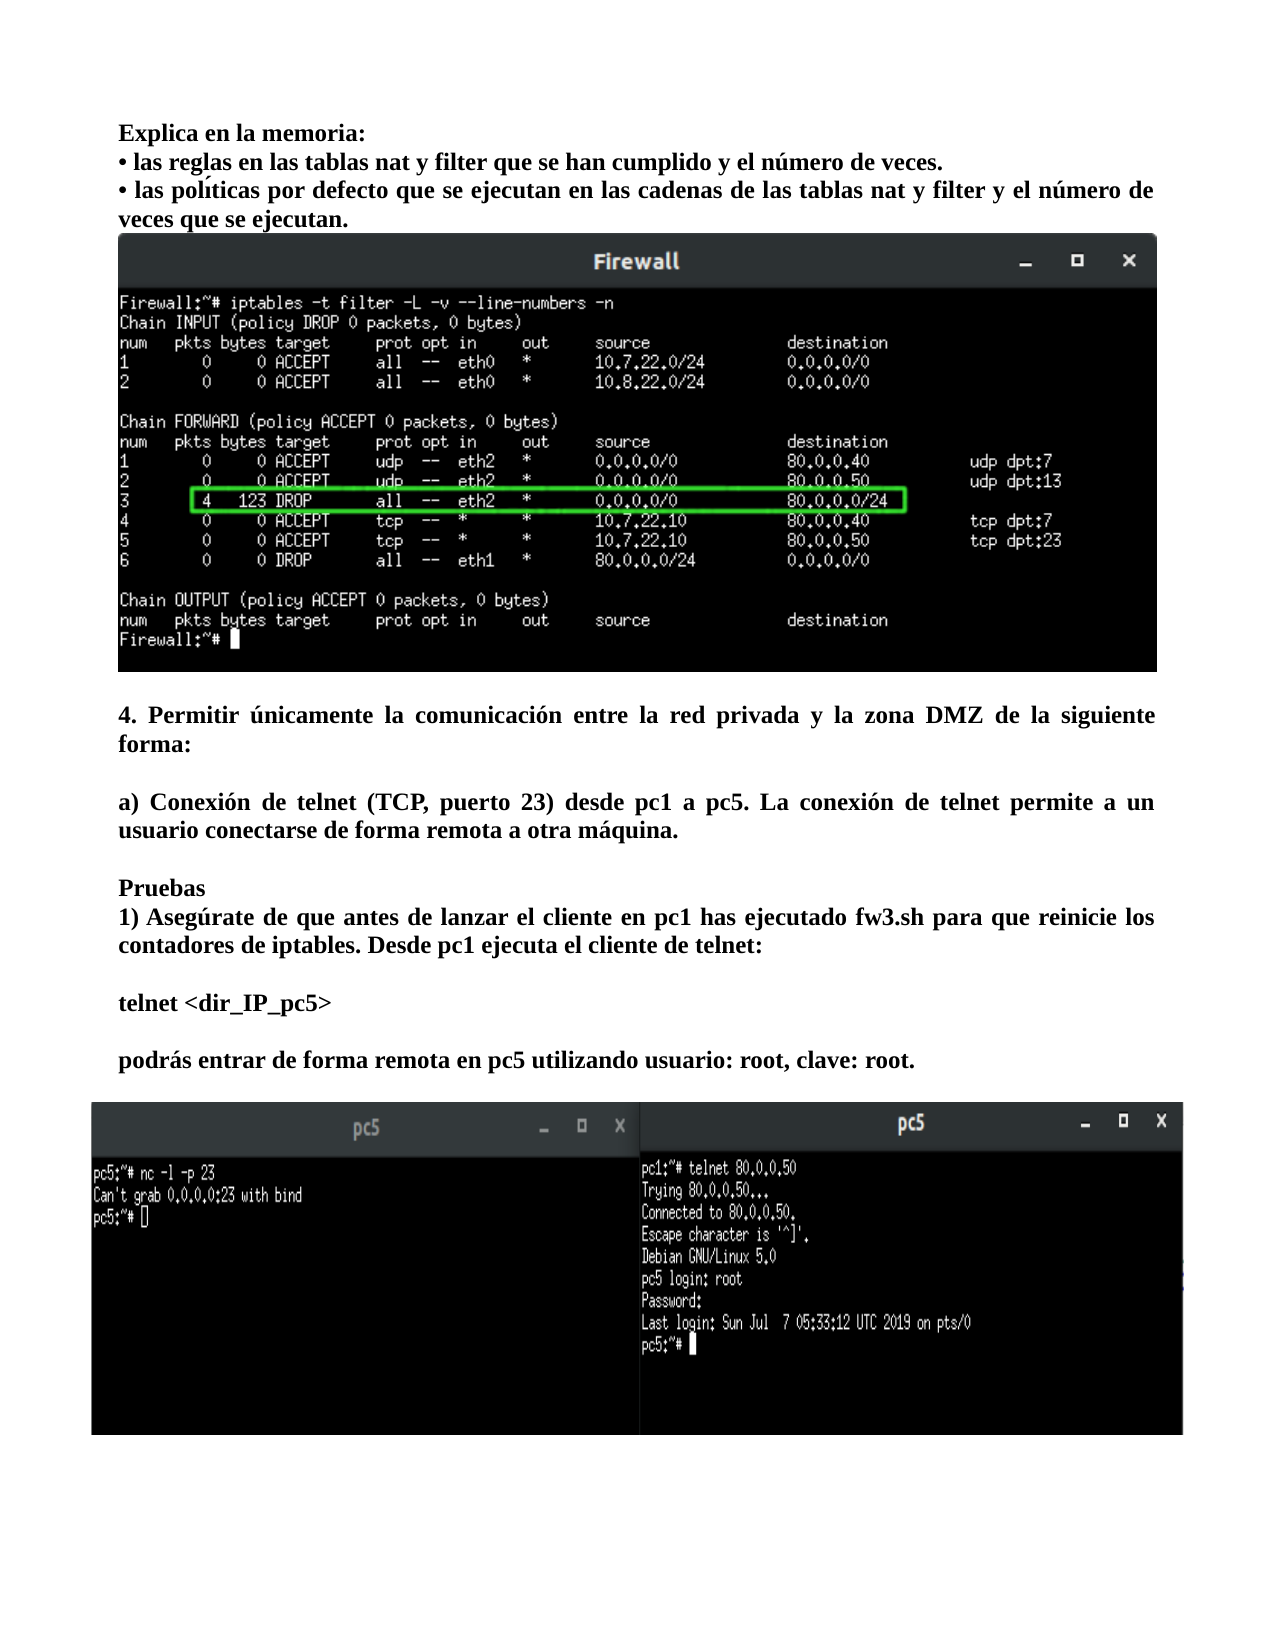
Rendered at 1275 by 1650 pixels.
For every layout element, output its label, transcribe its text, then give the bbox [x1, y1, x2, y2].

text 4. Permitir únicamente la comunicación entre la red privada y la zona DMZ de la siguiente forma: [118, 700, 1157, 758]
picture [118, 233, 1157, 672]
picture [91, 1102, 1184, 1435]
text Explica en la memoria: [118, 118, 1157, 147]
text podrás entrar de forma remota en pc5 utilizando usuario: root, clave: root. [118, 1045, 1157, 1074]
text • las reglas en las tablas nat y filter que se han cumplido y el número de veces. [118, 147, 1157, 176]
text 1) Asegúrate de que antes de lanzar el cliente en pc1 has ejecutado fw3.sh para que reinicie los contadores de iptables. Desde pc1 ejecuta el cliente de telnet: [118, 902, 1157, 959]
text • las polı́ticas por defecto que se ejecutan en las cadenas de las tablas nat y filter y el número de veces que se ejecutan. [118, 176, 1157, 233]
text a) Conexión de telnet (TCP, puerto 23) desde pc1 a pc5. La conexión de telnet permite a un usuario conectarse de forma remota a otra máquina. [118, 787, 1157, 844]
text telnet <dir_IP_pc5> [118, 988, 1157, 1017]
text Pruebas [118, 873, 1157, 902]
